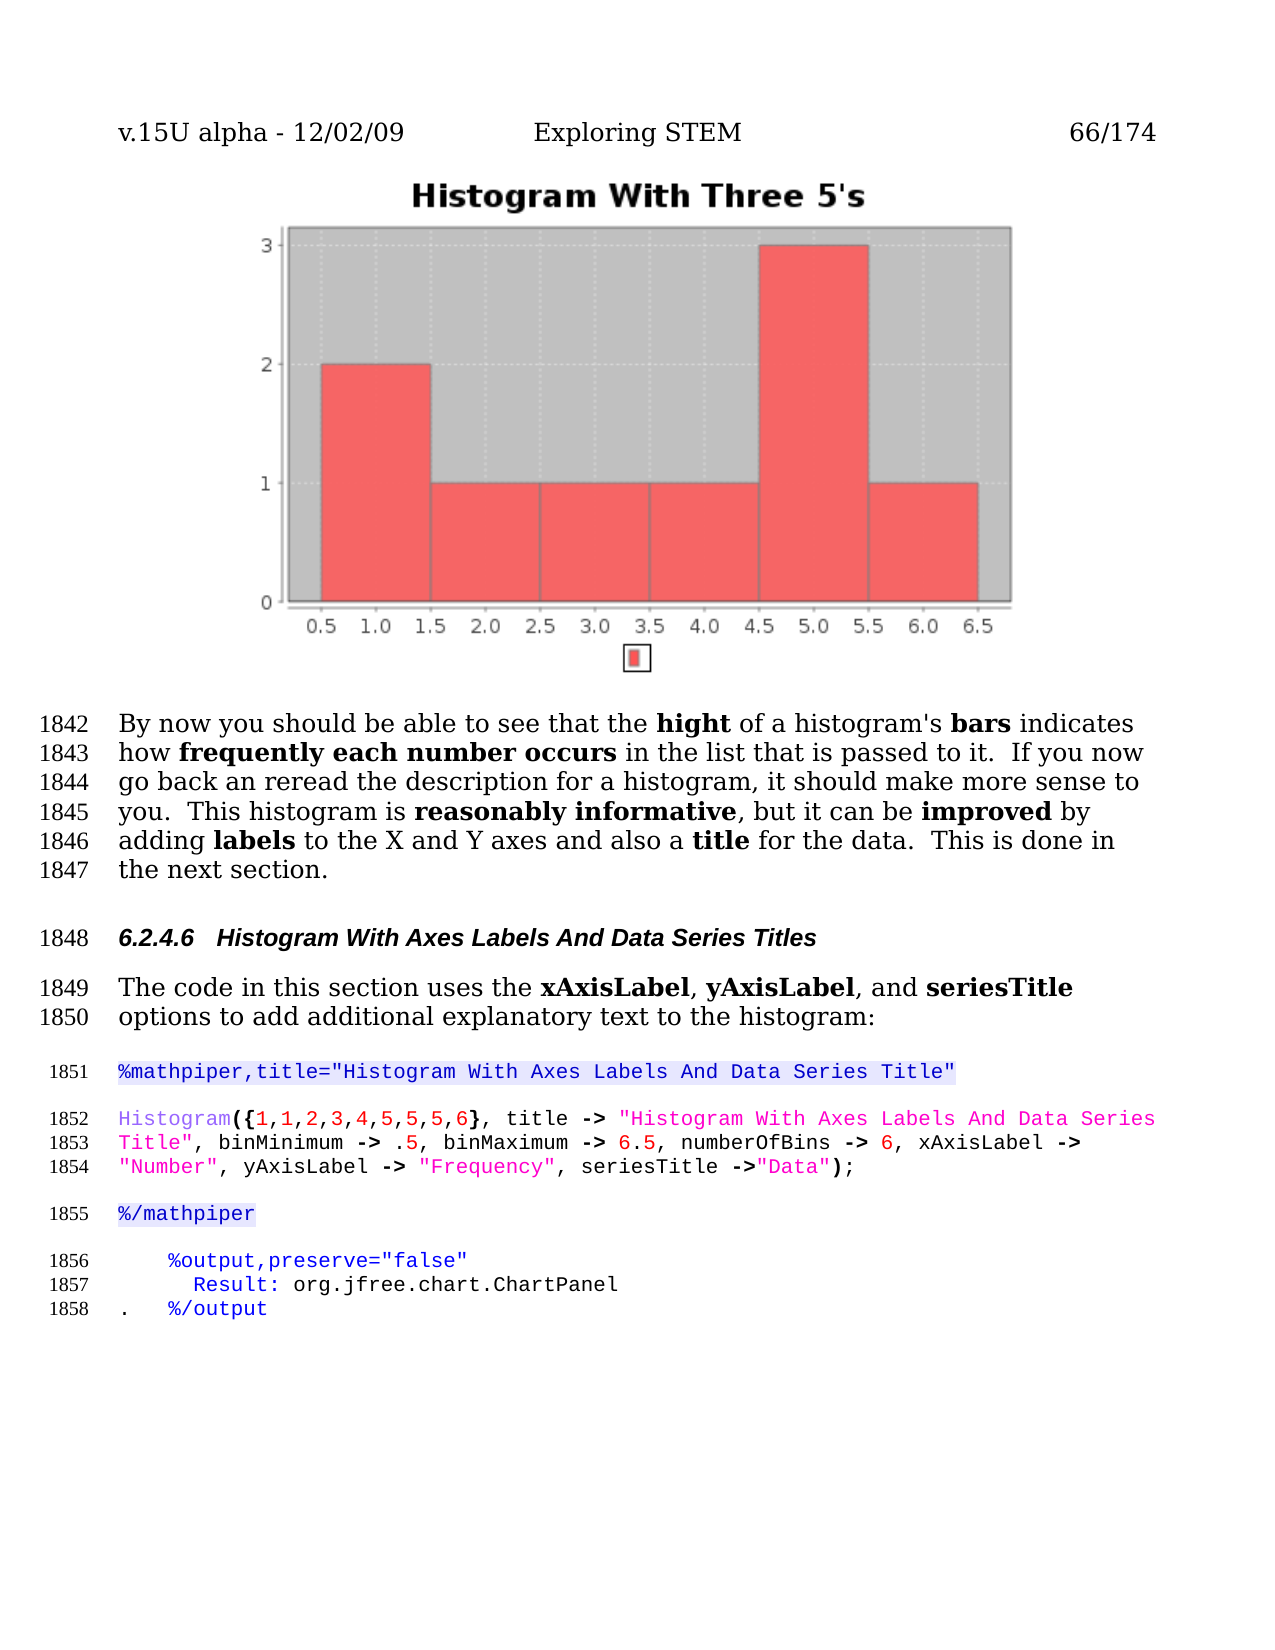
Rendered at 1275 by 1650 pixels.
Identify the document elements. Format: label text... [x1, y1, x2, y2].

text %mathpiper,title="Histogram With Axes Labels And Data Series Title" [118, 1061, 1157, 1085]
text %output,preserve="false" [118, 1250, 1157, 1274]
text The code in this section uses the xAxisLabel, yAxisLabel, and seriesTitle options to add additional explanatory text to the histogram: [118, 973, 1157, 1031]
picture [245, 176, 1030, 674]
text Result: org.jfree.chart.ChartPanel [118, 1274, 1157, 1298]
text %/mathpiper [118, 1203, 1157, 1227]
text . %/output [118, 1298, 1157, 1321]
text Histogram({1,1,2,3,4,5,5,5,6}, title -> "Histogram With Axes Labels And Data Series Title", binMinimum -> .5, binMaximum -> 6.5, numberOfBins -> 6, xAxisLabel -> "Number", yAxisLabel -> "Frequency", seriesTitle ->"Data"); [118, 1108, 1157, 1179]
subtitle Histogram With Axes Labels And Data Series Titles [118, 923, 1157, 952]
text By now you should be able to see that the hight of a histogram's bars indicates how frequently each number occurs in the list that is passed to it. If you now go back an reread the description for a histogram, it should make more sense to you. This histogram is reasonably informative, but it can be improved by adding labels to the X and Y axes and also a title for the data. This is done in the next section. [118, 708, 1157, 884]
